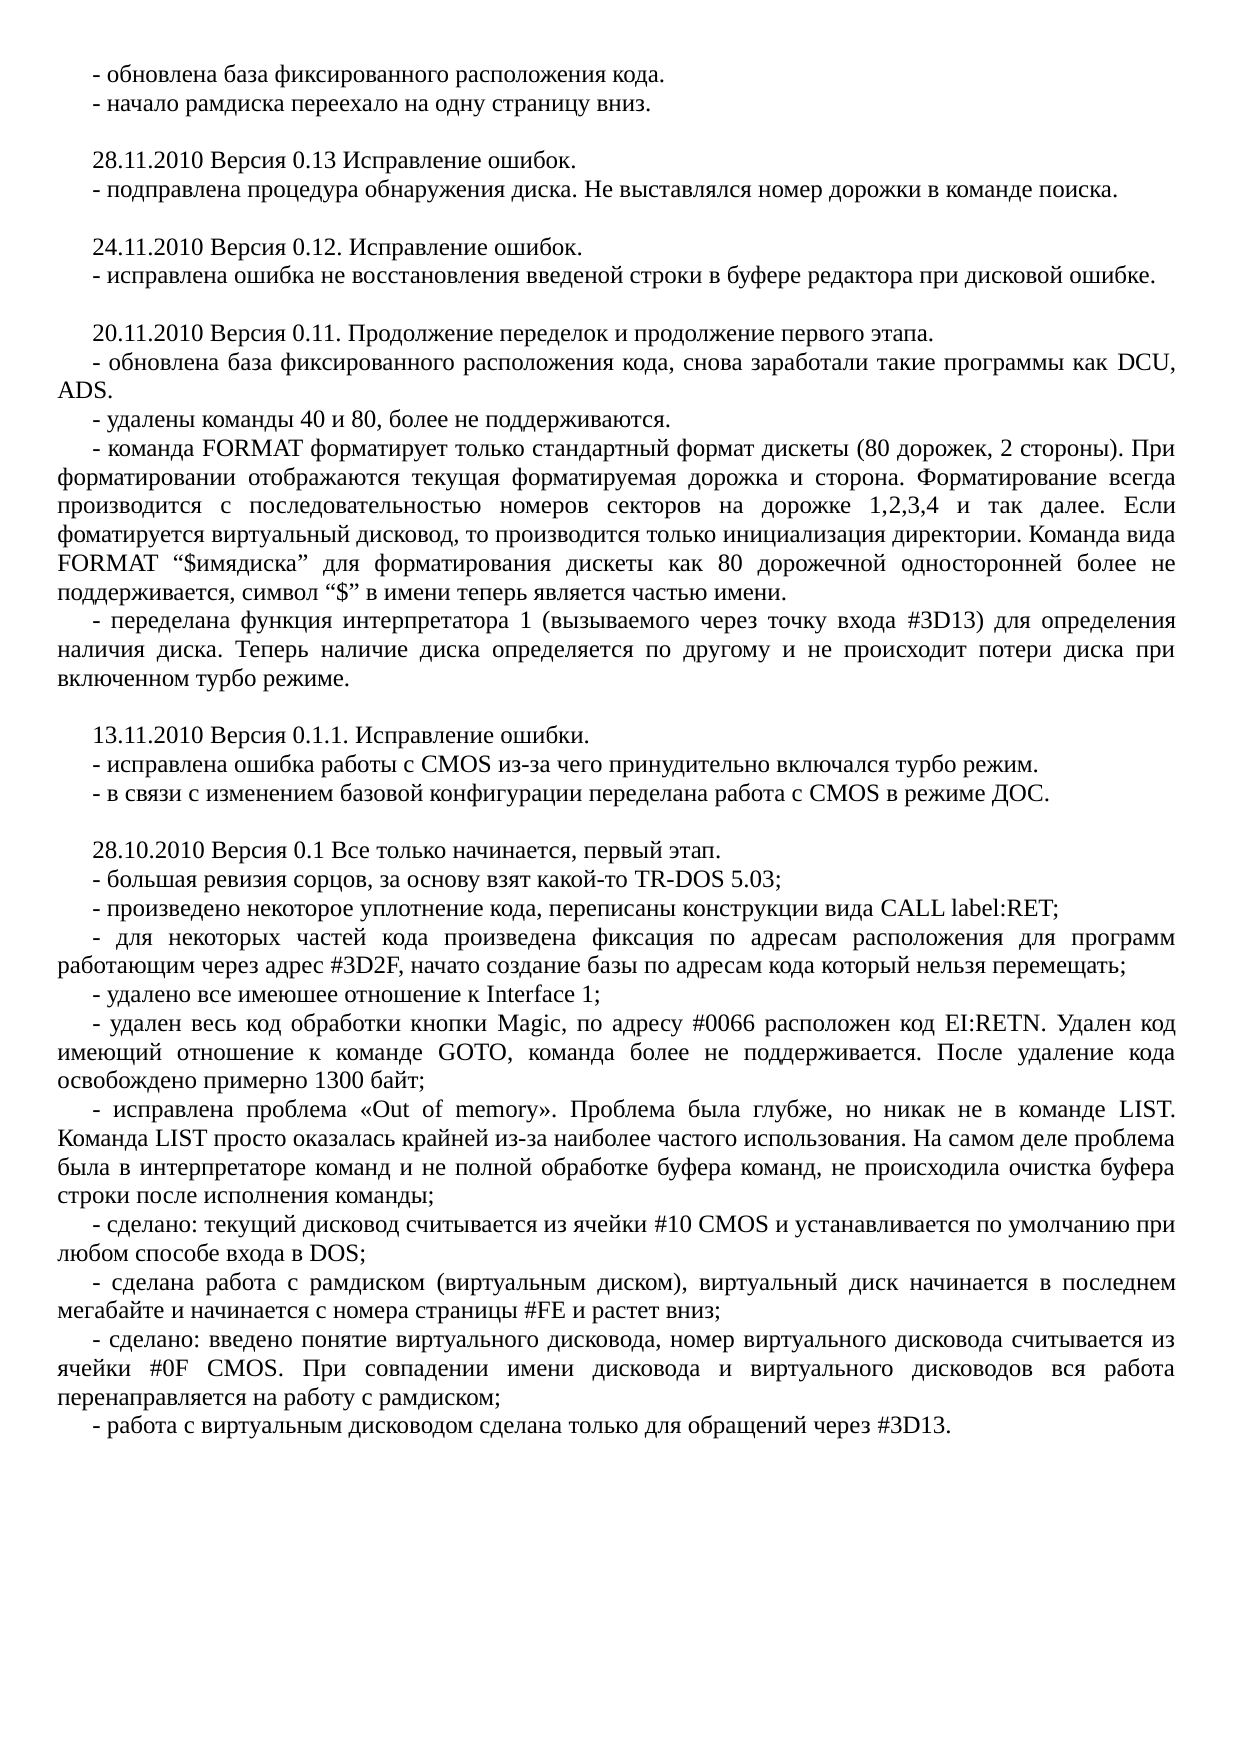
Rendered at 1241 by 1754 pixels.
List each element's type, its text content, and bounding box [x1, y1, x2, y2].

text - обновлена база фиксированного расположения кода, снова заработали такие программы как DCU, ADS. [57, 347, 1176, 404]
text 20.11.2010 Версия 0.11. Продолжение переделок и продолжение первого этапа. [57, 318, 1176, 347]
text - исправлена ошибка не восстановления введеной строки в буфере редактора при дисковой ошибке. [57, 261, 1176, 289]
text - исправлена ошибка работы с CMOS из-за чего принудительно включался турбо режим. [57, 749, 1176, 778]
text - подправлена процедура обнаружения диска. Не выставлялся номер дорожки в команде поиска. [57, 174, 1176, 203]
text 28.10.2010 Версия 0.1 Все только начинается, первый этап. [57, 836, 1176, 864]
text 24.11.2010 Версия 0.12. Исправление ошибок. [57, 232, 1176, 261]
text - большая ревизия сорцов, за основу взят какой-то TR-DOS 5.03; [57, 864, 1176, 893]
text - удалены команды 40 и 80, более не поддерживаются. [57, 404, 1176, 433]
text - переделана функция интерпретатора 1 (вызываемого через точку входа #3D13) для определения наличия диска. Теперь наличие диска определяется по другому и не происходит потери диска при включенном турбо режиме. [57, 606, 1176, 692]
text 28.11.2010 Версия 0.13 Исправление ошибок. [57, 146, 1176, 174]
text - удалено все имеюшее отношение к Interface 1; [57, 979, 1176, 1008]
text - работа с виртуальным дисководом сделана только для обращений через #3D13. [57, 1411, 1176, 1439]
text - сделано: текущий дисковод считывается из ячейки #10 CMOS и устанавливается по умолчанию при любом способе входа в DOS; [57, 1209, 1176, 1267]
text - для некоторых частей кода произведена фиксация по адресам расположения для программ работающим через адрес #3D2F, начато создание базы по адресам кода который нельзя перемещать; [57, 922, 1176, 979]
text - обновлена база фиксированного расположения кода. [57, 59, 1176, 88]
text - сделано: введено понятие виртуального дисковода, номер виртуального дисковода считывается из ячейки #0F CMOS. При совпадении имени дисковода и виртуального дисководов вся работа перенаправляется на работу с рамдиском; [57, 1324, 1176, 1411]
text - удален весь код обработки кнопки Magic, по адресу #0066 расположен код EI:RETN. Удален код имеющий отношение к команде GOTO, команда более не поддерживается. После удаление кода освобождено примерно 1300 байт; [57, 1008, 1176, 1094]
text - команда FORMAT форматирует только стандартный формат дискеты (80 дорожек, 2 стороны). При форматировании отображаются текущая форматируемая дорожка и сторона. Форматирование всегда производится с последовательностью номеров секторов на дорожке 1,2,3,4 и так далее. Если фоматируется виртуальный дисковод, то производится только инициализация директории. Команда вида FORMAT “$имядиска” для форматирования дискеты как 80 дорожечной односторонней более не поддерживается, символ “$” в имени теперь является частью имени. [57, 433, 1176, 606]
text - произведено некоторое уплотнение кода, переписаны конструкции вида CALL label:RET; [57, 893, 1176, 922]
text - начало рамдиска переехало на одну страницу вниз. [57, 88, 1176, 117]
text - исправлена проблема «Out of memory». Проблема была глубже, но никак не в команде LIST. Команда LIST просто оказалась крайней из-за наиболее частого использования. На самом деле проблема была в интерпретаторе команд и не полной обработке буфера команд, не происходила очистка буфера строки после исполнения команды; [57, 1094, 1176, 1209]
text - в связи с изменением базовой конфигурации переделана работа с CMOS в режиме ДОС. [57, 778, 1176, 807]
text 13.11.2010 Версия 0.1.1. Исправление ошибки. [57, 721, 1176, 749]
text - сделана работа с рамдиском (виртуальным диском), виртуальный диск начинается в последнем мегабайте и начинается с номера страницы #FE и растет вниз; [57, 1267, 1176, 1324]
